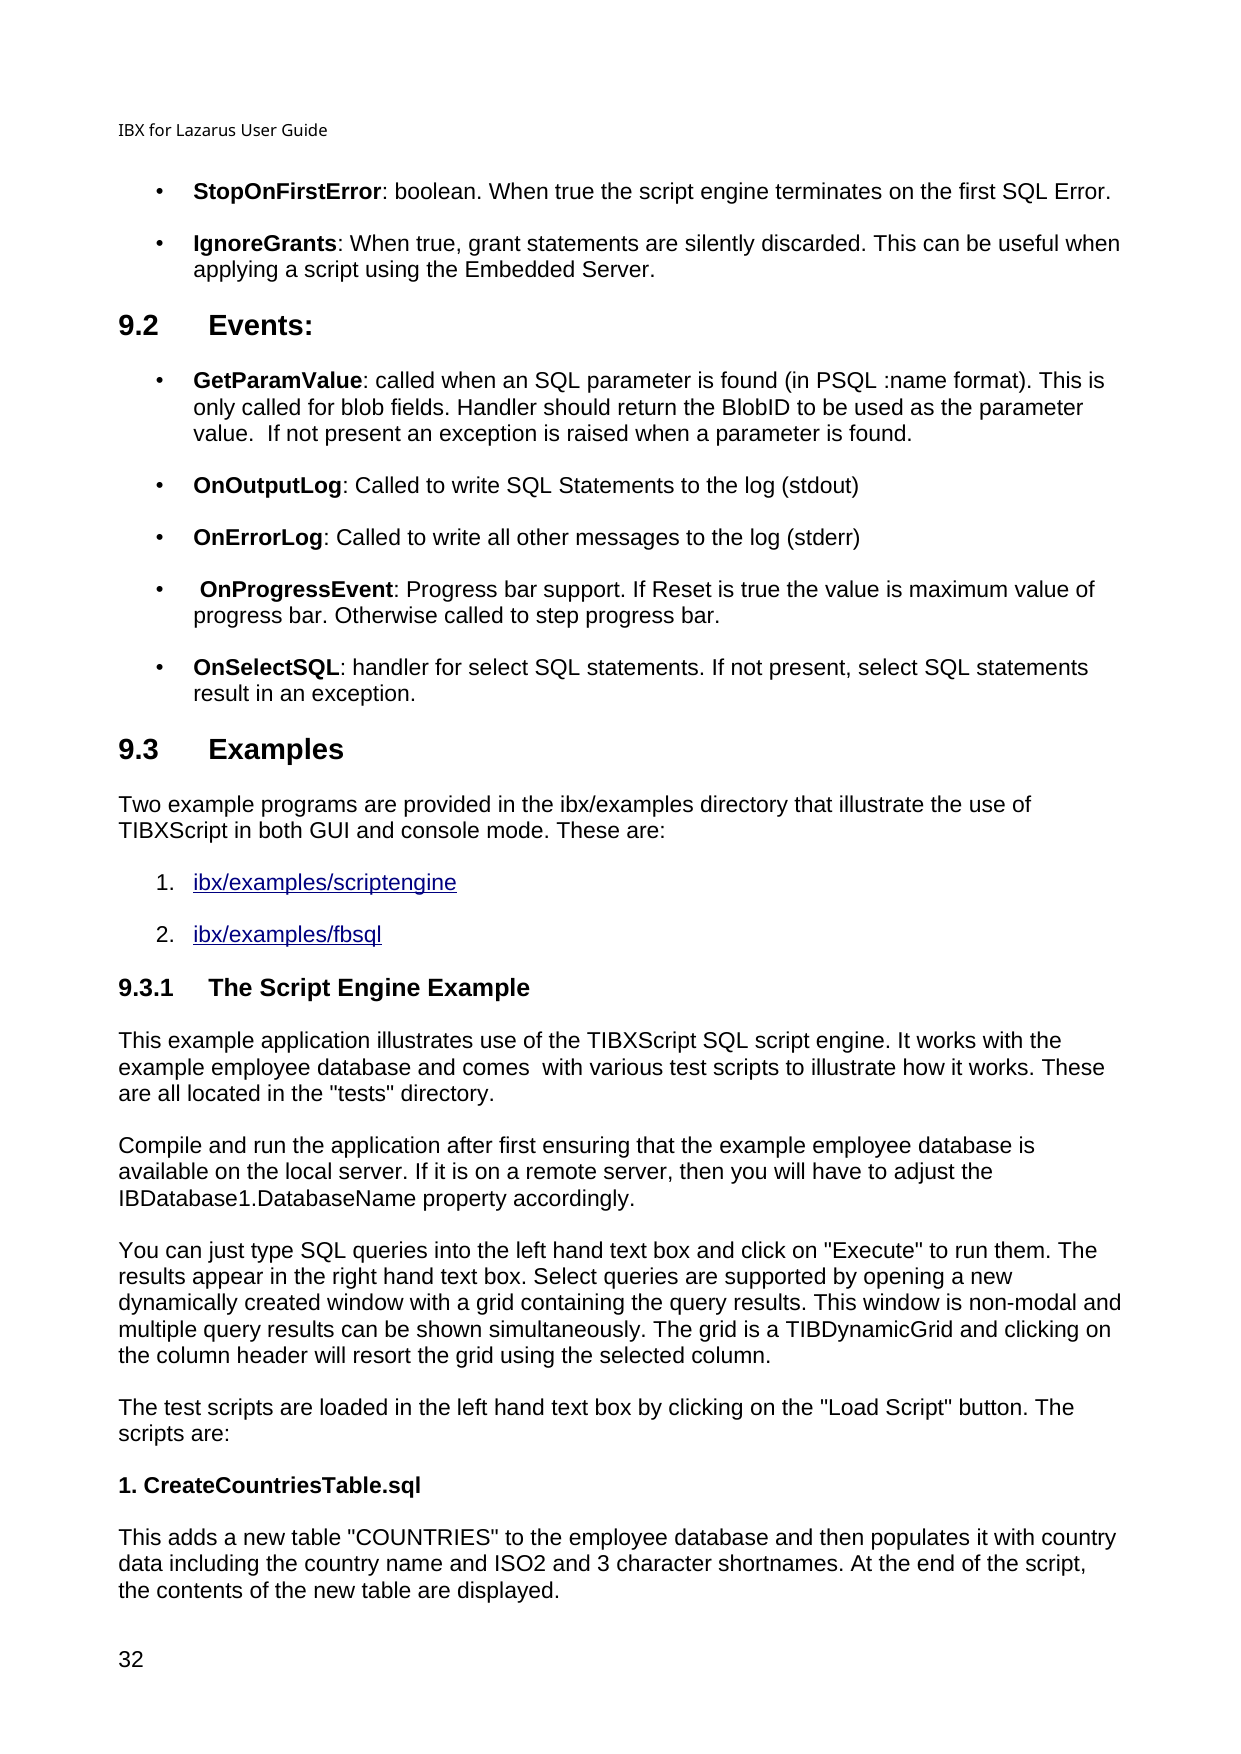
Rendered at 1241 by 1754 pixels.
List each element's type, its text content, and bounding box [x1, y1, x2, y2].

text The test scripts are loaded in the left hand text box by clicking on the "Load Script" button. The scripts are: [118, 1394, 1122, 1447]
subtitle Examples [118, 732, 1122, 766]
text 1. CreateCountriesTable.sql [118, 1472, 1122, 1498]
subtitle Events: [118, 308, 1122, 342]
list IgnoreGrants: When true, grant statements are silently discarded. This can be useful when applying a script using the Embedded Server. [156, 230, 1122, 283]
text This adds a new table "COUNTRIES" to the employee database and then populates it with country data including the country name and ISO2 and 3 character shortnames. At the end of the script, the contents of the new table are displayed. [118, 1524, 1122, 1603]
text You can just type SQL queries into the left hand text box and click on "Execute" to run them. The results appear in the right hand text box. Select queries are supported by opening a new dynamically created window with a grid containing the query results. This window is non-modal and multiple query results can be shown simultaneously. The grid is a TIBDynamicGrid and clicking on the column header will resort the grid using the selected column. [118, 1237, 1122, 1368]
list OnOutputLog: Called to write SQL Statements to the log (stdout) [156, 472, 1122, 498]
list StopOnFirstError: boolean. When true the script engine terminates on the first SQL Error. [156, 178, 1122, 204]
list ibx/examples/scriptengine [156, 869, 1122, 896]
list OnProgressEvent: Progress bar support. If Reset is true the value is maximum value of progress bar. Otherwise called to step progress bar. [156, 576, 1122, 628]
text Two example programs are provided in the ibx/examples directory that illustrate the use of TIBXScript in both GUI and console mode. These are: [118, 791, 1122, 844]
list OnSelectSQL: handler for select SQL statements. If not present, select SQL statements result in an exception. [156, 654, 1122, 707]
list GetParamValue: called when an SQL parameter is found (in PSQL :name format). This is only called for blob fields. Handler should return the BlobID to be used as the parameter value. If not present an exception is raised when a parameter is found. [156, 367, 1122, 446]
text This example application illustrates use of the TIBXScript SQL script engine. It works with the example employee database and comes with various test scripts to illustrate how it works. These are all located in the "tests" directory. [118, 1027, 1122, 1106]
subtitle The Script Engine Example [118, 973, 1122, 1002]
list OnErrorLog: Called to write all other messages to the log (stderr) [156, 524, 1122, 550]
list ibx/examples/fbsql [156, 921, 1122, 948]
text Compile and run the application after first ensuring that the example employee database is available on the local server. If it is on a remote server, then you will have to adjust the IBDatabase1.DatabaseName property accordingly. [118, 1132, 1122, 1211]
